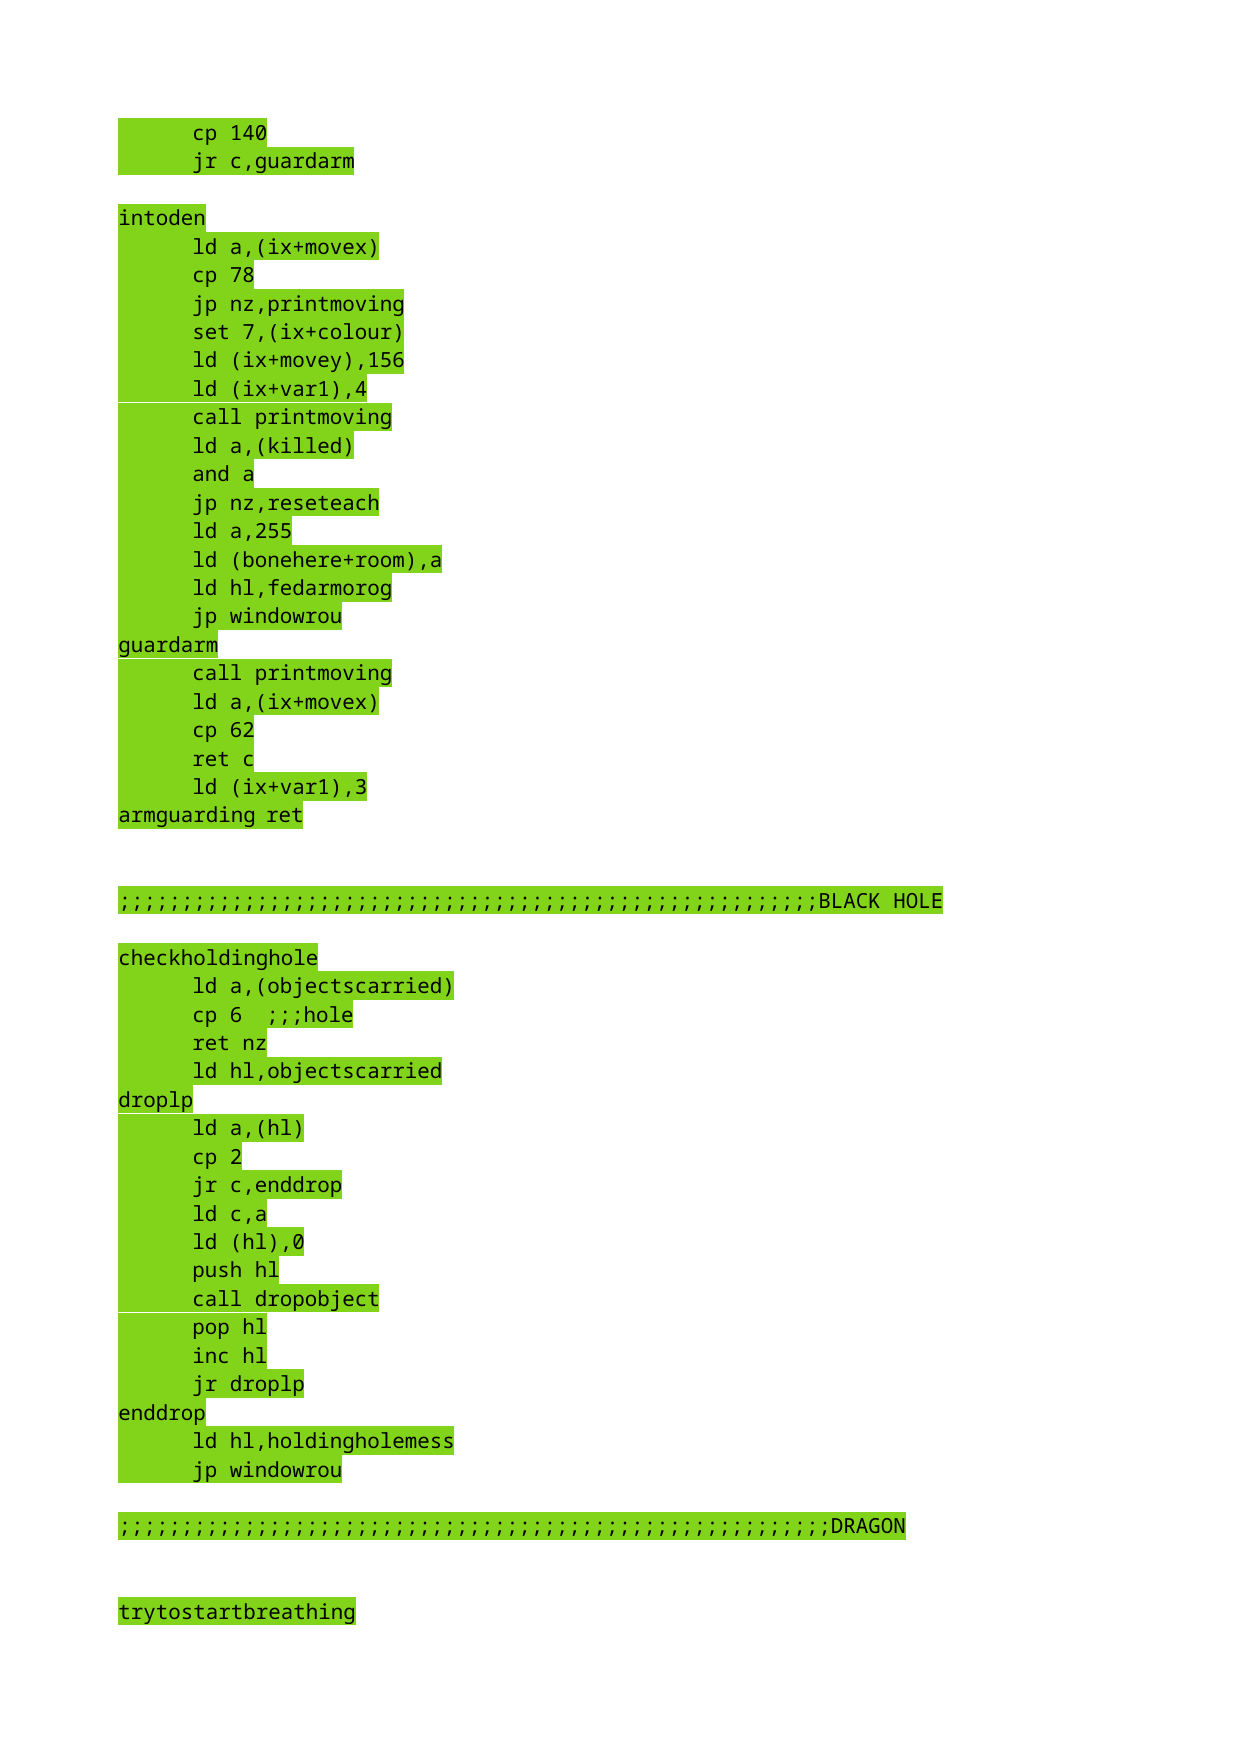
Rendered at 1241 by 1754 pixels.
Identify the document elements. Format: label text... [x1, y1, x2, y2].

text ret nz [118, 1028, 1122, 1057]
text ld a,(ix+movex) [118, 687, 1122, 715]
text ld a,(hl) [118, 1113, 1122, 1142]
text ret c [118, 744, 1122, 772]
text ld (ix+var1),3 [118, 772, 1122, 801]
text jp nz,reseteach [118, 488, 1122, 516]
text call printmoving [118, 402, 1122, 431]
text jr c,guardarm [118, 147, 1122, 175]
text enddrop [118, 1398, 1122, 1426]
text ;;;;;;;;;;;;;;;;;;;;;;;;;;;;;;;;;;;;;;;;;;;;;;;;;;;;;;;;BLACK HOLE [118, 886, 1122, 914]
text inc hl [118, 1341, 1122, 1369]
text cp 140 [118, 118, 1122, 147]
text ld (hl),0 [118, 1227, 1122, 1256]
text jp windowrou [118, 602, 1122, 630]
text intoden [118, 203, 1122, 232]
text jp windowrou [118, 1455, 1122, 1483]
text call printmoving [118, 658, 1122, 687]
text ld a,(objectscarried) [118, 971, 1122, 1000]
text cp 6 ;;;hole [118, 1000, 1122, 1028]
text push hl [118, 1256, 1122, 1284]
text ld a,(ix+movex) [118, 232, 1122, 260]
text jr c,enddrop [118, 1170, 1122, 1199]
text pop hl [118, 1312, 1122, 1341]
text ld a,255 [118, 516, 1122, 545]
text ld (ix+var1),4 [118, 374, 1122, 402]
text cp 62 [118, 715, 1122, 744]
text ld (ix+movey),156 [118, 346, 1122, 374]
text ld hl,holdingholemess [118, 1426, 1122, 1455]
text checkholdinghole [118, 943, 1122, 971]
text cp 78 [118, 260, 1122, 289]
text set 7,(ix+colour) [118, 317, 1122, 346]
text cp 2 [118, 1142, 1122, 1170]
text and a [118, 459, 1122, 488]
text ld hl,objectscarried [118, 1057, 1122, 1085]
text guardarm [118, 630, 1122, 658]
text trytostartbreathing [118, 1597, 1122, 1625]
text call dropobject [118, 1284, 1122, 1312]
text jp nz,printmoving [118, 289, 1122, 317]
text ld hl,fedarmorog [118, 573, 1122, 602]
text ld (bonehere+room),a [118, 545, 1122, 573]
text droplp [118, 1085, 1122, 1113]
text ;;;;;;;;;;;;;;;;;;;;;;;;;;;;;;;;;;;;;;;;;;;;;;;;;;;;;;;;;DRAGON [118, 1512, 1122, 1540]
text armguarding ret [118, 801, 1122, 829]
text jr droplp [118, 1369, 1122, 1398]
text ld c,a [118, 1199, 1122, 1227]
text ld a,(killed) [118, 431, 1122, 459]
